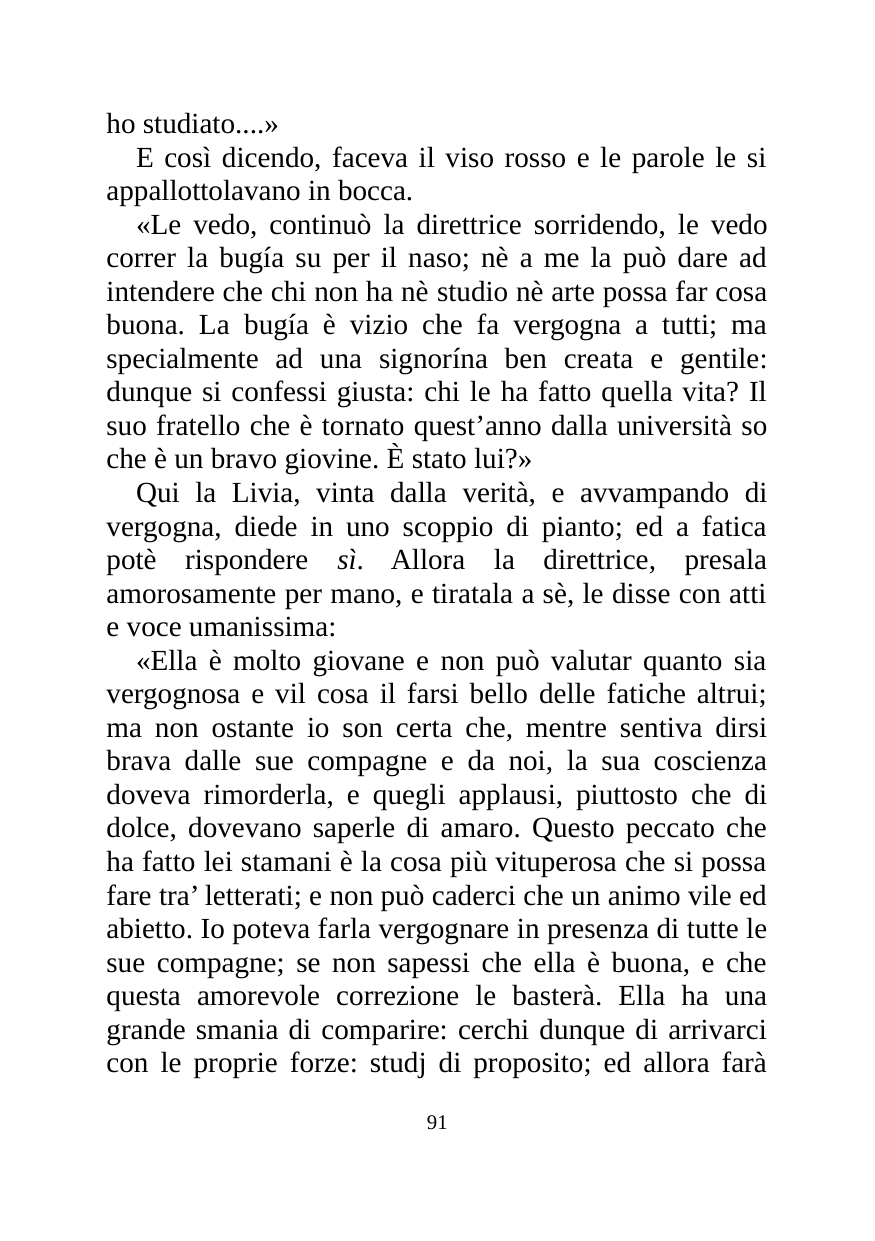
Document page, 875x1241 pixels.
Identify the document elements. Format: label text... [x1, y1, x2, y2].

text «Ella è molto giovane e non può valutar quanto sia vergognosa e vil cosa il farsi bello delle fatiche altrui; ma non ostante io son certa che, mentre sentiva dirsi brava dalle sue compagne e da noi, la sua coscienza doveva rimorderla, e quegli applausi, piuttosto che di dolce, dovevano saperle di amaro. Questo peccato che ha fatto lei stamani è la cosa più vituperosa che si possa fare tra’ letterati; e non può caderci che un animo vile ed abietto. Io poteva farla vergognare in presenza di tutte le sue compagne; se non sapessi che ella è buona, e che questa amorevole correzione le basterà. Ella ha una grande smania di comparire: cerchi dunque di arrivarci con le proprie forze: studj di proposito; ed allora farà [106, 643, 768, 1079]
text E così dicendo, faceva il viso rosso e le parole le si appallottolavano in bocca. [106, 140, 768, 207]
text ho studiato....» [106, 106, 768, 140]
text Qui la Livia, vinta dalla verità, e avvampando di vergogna, diede in uno scoppio di pianto; ed a fatica potè rispondere sì. Allora la direttrice, presala amorosamente per mano, e tiratala a sè, le disse con atti e voce umanissima: [106, 475, 768, 643]
text «Le vedo, continuò la direttrice sorridendo, le vedo correr la bugía su per il naso; nè a me la può dare ad intendere che chi non ha nè studio nè arte possa far cosa buona. La bugía è vizio che fa vergogna a tutti; ma specialmente ad una signorína ben creata e gentile: dunque si confessi giusta: chi le ha fatto quella vita? Il suo fratello che è tornato quest’anno dalla università so che è un bravo giovine. È stato lui?» [106, 207, 768, 475]
